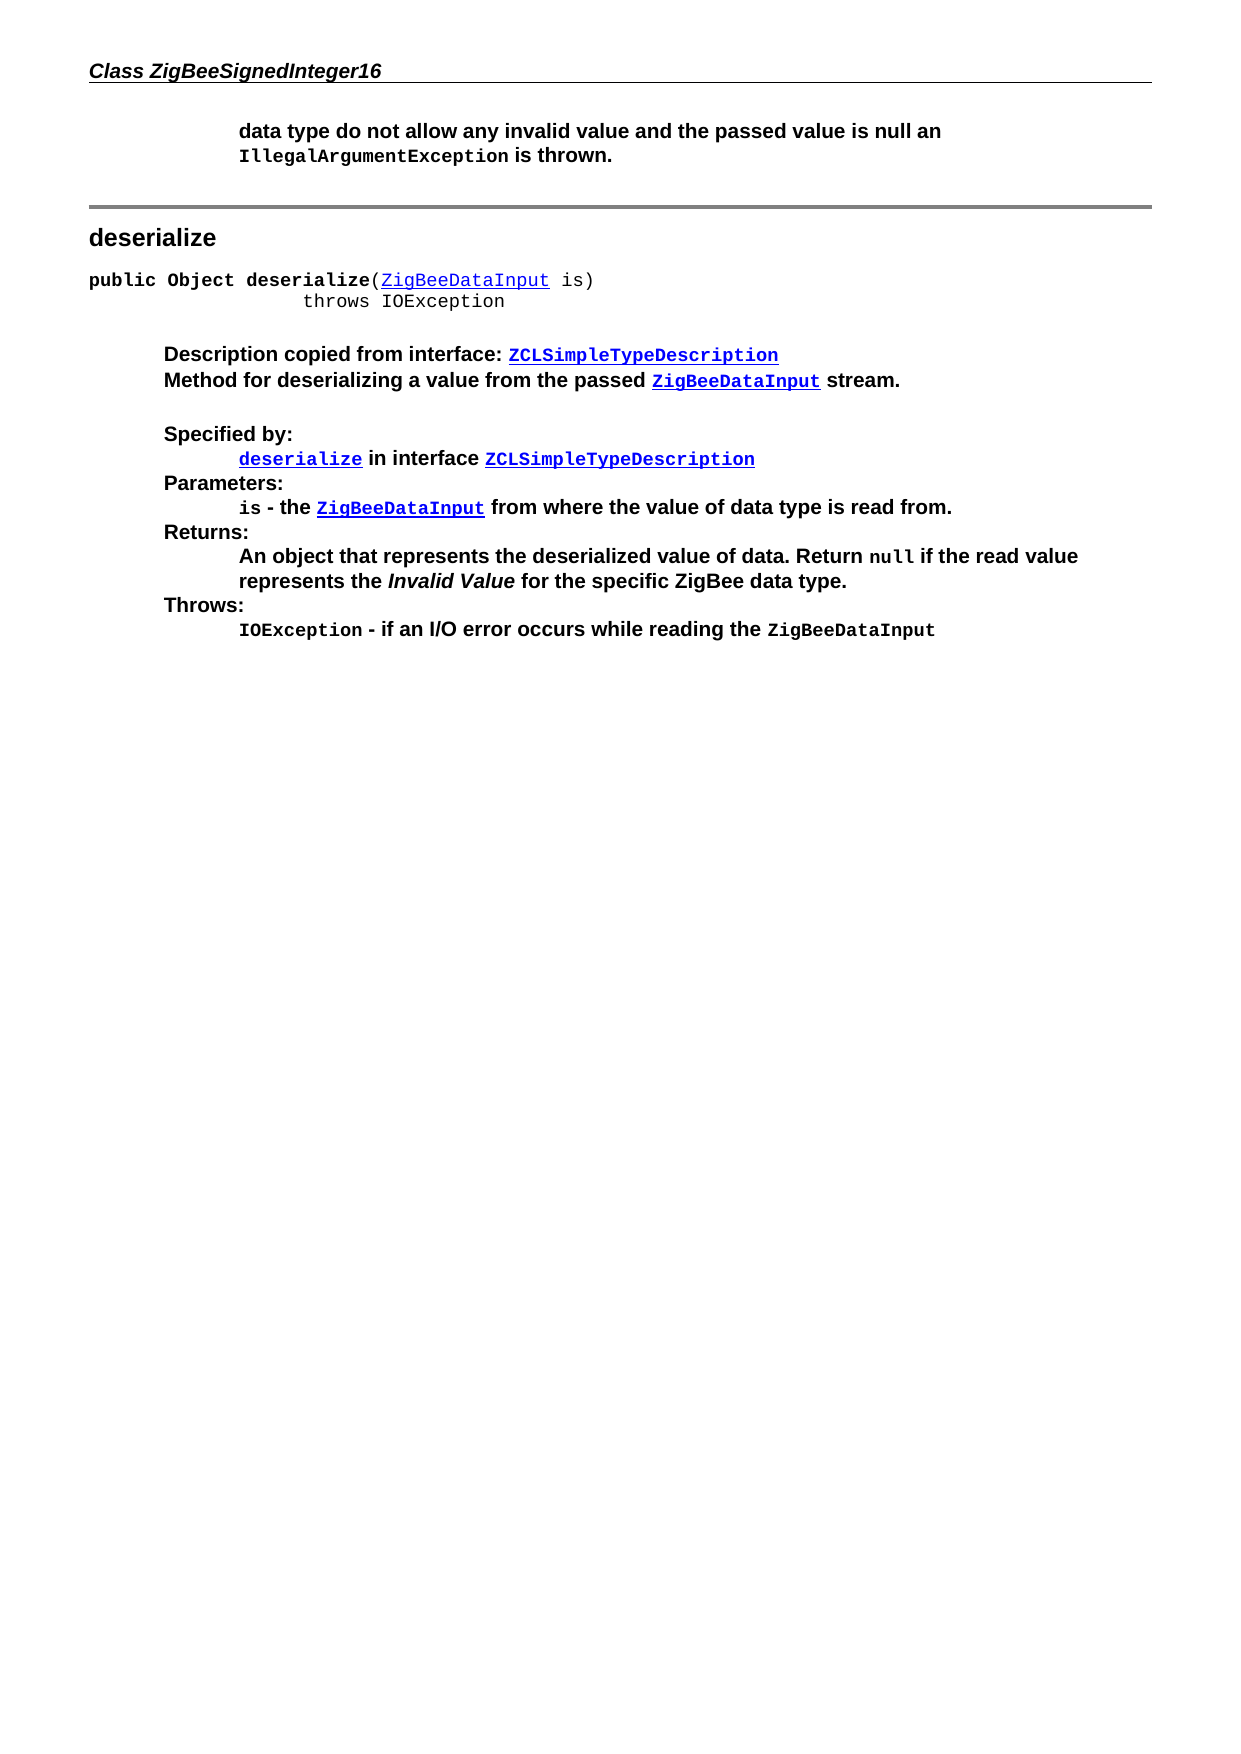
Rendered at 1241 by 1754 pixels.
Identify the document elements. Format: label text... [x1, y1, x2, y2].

text Specified by: [163, 422, 1152, 446]
text Method for deserializing a value from the passed ZigBeeDataInput stream. [163, 367, 1152, 393]
text Throws: [163, 593, 1152, 617]
text data type do not allow any invalid value and the passed value is null an IllegalArgumentException is thrown. [238, 118, 1152, 168]
text Returns: [163, 520, 1152, 544]
text is - the ZigBeeDataInput from where the value of data type is read from. [238, 495, 1152, 520]
text deserialize in interface ZCLSimpleTypeDescription [238, 446, 1152, 471]
text An object that represents the deserialized value of data. Return null if the read value represents the Invalid Value for the specific ZigBee data type. [238, 544, 1152, 593]
text Description copied from interface: ZCLSimpleTypeDescription [163, 342, 1152, 367]
text IOException - if an I/O error occurs while reading the ZigBeeDataInput [238, 617, 1152, 642]
text Parameters: [163, 471, 1152, 495]
text public Object deserialize(ZigBeeDataInput is) throws IOException [88, 271, 1152, 313]
